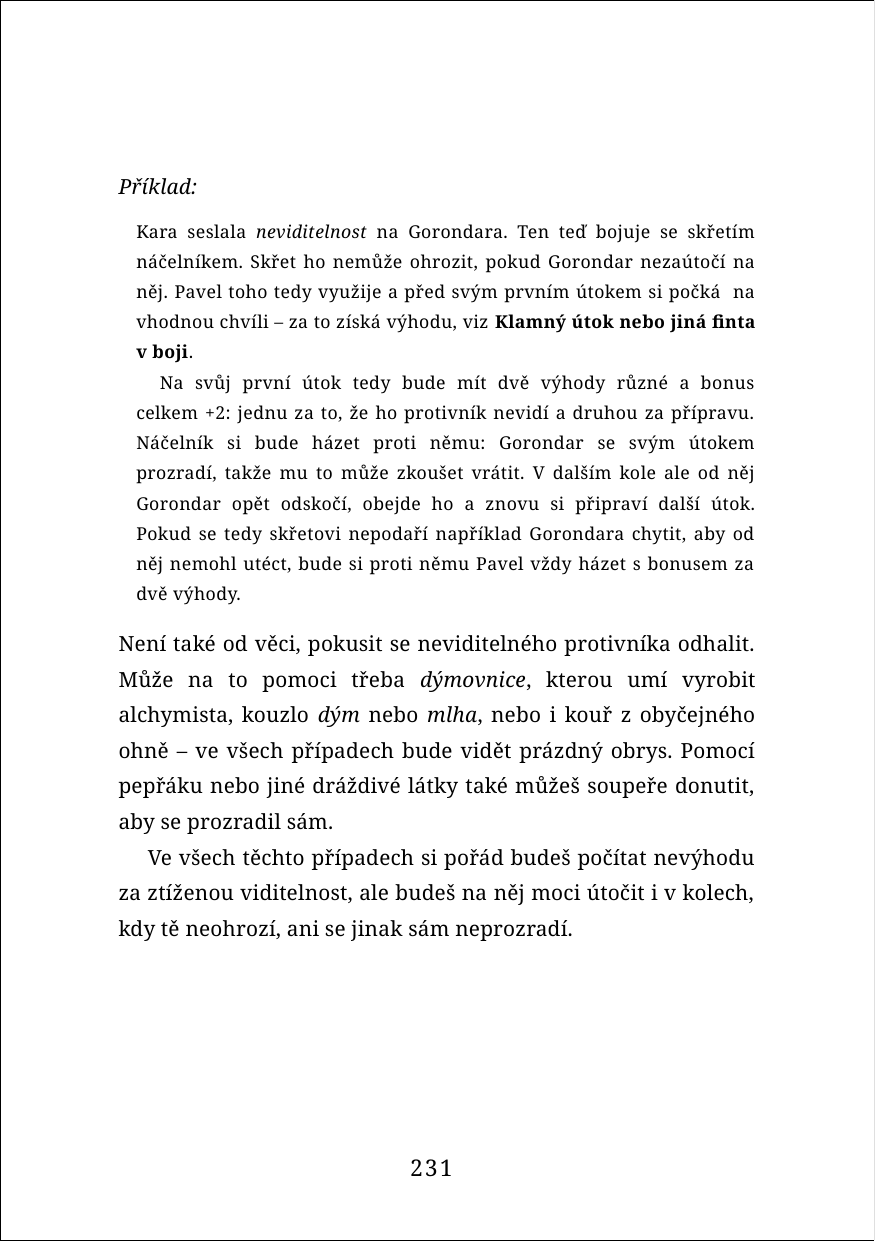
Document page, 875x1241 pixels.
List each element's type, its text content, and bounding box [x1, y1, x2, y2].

text Není také od věci, pokusit se neviditelného protivníka odhalit. Může na to pomoci třeba dýmovnice, kterou umí vyrobit alchymista, kouzlo dým nebo mlha, nebo i kouř z obyčejného ohně – ve všech případech bude vidět prázdný obrys. Pomocí pepřáku nebo jiné dráždivé látky také můžeš soupeře donutit, aby se prozradil sám. Ve všech těchto případech si pořád budeš počítat nevýhodu za ztíženou viditelnost, ale budeš na něj moci útočit i v kolech, kdy tě neohrozí, ani se jinak sám neprozradí. [118, 629, 756, 942]
text Kara seslala neviditelnost na Gorondara. Ten teď bojuje se skřetím náčelníkem. Skřet ho nemůže ohrozit, pokud Gorondar nezaútočí na něj. Pavel toho tedy využije a před svým prvním útokem si počká na vhodnou chvíli – za to získá výhodu, viz Klamný útok nebo jiná finta v boji. Na svůj první útok tedy bude mít dvě výhody různé a bonus celkem +2: jednu za to, že ho protivník nevidí a druhou za přípravu. Náčelník si bude házet proti němu: Gorondar se svým útokem prozradí, takže mu to může zkoušet vrátit. V dalším kole ale od něj Gorondar opět odskočí, obejde ho a znovu si připraví další útok. Pokud se tedy skřetovi nepodaří například Gorondara chytit, aby od něj nemohl utéct, bude si proti němu Pavel vždy házet s bonusem za dvě výhody. [136, 219, 756, 606]
text Příklad: [118, 172, 756, 200]
